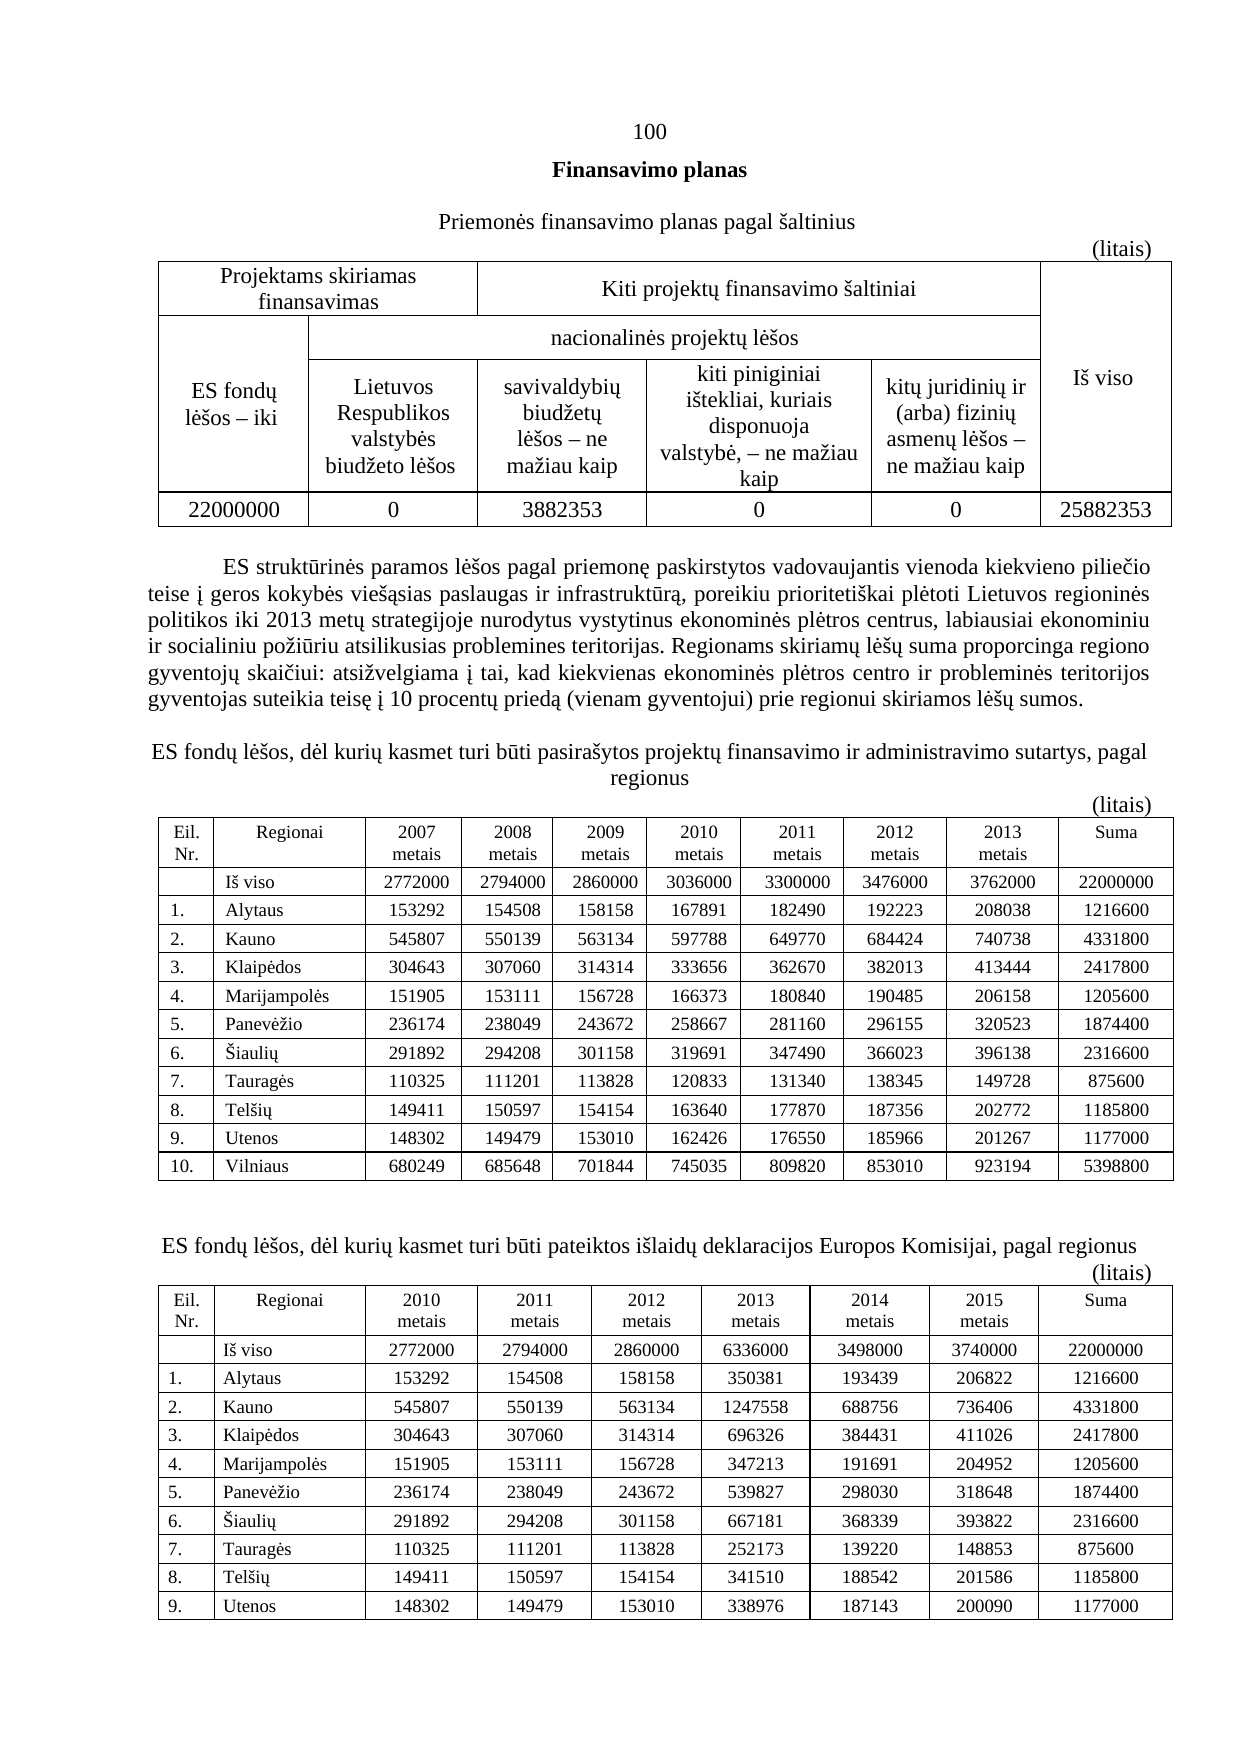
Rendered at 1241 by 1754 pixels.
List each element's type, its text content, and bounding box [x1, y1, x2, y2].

table_cell Panevėžio [214, 1010, 365, 1038]
table_header 2009 metais [553, 818, 646, 867]
table_cell Kauno [214, 925, 365, 952]
table_cell 138345 [844, 1067, 946, 1094]
table_cell 1216600 [1059, 896, 1173, 924]
table_header 2007 metais [366, 818, 461, 867]
table_header 2010 metais [366, 1286, 477, 1335]
table_cell 667181 [702, 1507, 809, 1534]
table_cell 4. [159, 982, 213, 1009]
table_cell 177870 [741, 1096, 843, 1123]
table_cell 649770 [741, 925, 843, 952]
table_cell 236174 [366, 1478, 477, 1506]
table_cell 149479 [462, 1124, 552, 1151]
table_cell 154508 [478, 1364, 591, 1392]
table_cell 6. [159, 1039, 213, 1066]
table_cell 550139 [478, 1393, 591, 1420]
table_cell 1. [159, 896, 213, 924]
table_cell Iš viso [214, 868, 365, 895]
table_cell 2772000 [366, 868, 461, 895]
table_cell 2772000 [366, 1336, 477, 1363]
table_header 2010 metais [647, 818, 740, 867]
table_cell 111201 [478, 1535, 591, 1562]
table_cell 120833 [647, 1067, 740, 1094]
table_cell 307060 [462, 953, 552, 981]
table_cell 158158 [592, 1364, 701, 1392]
table_cell 550139 [462, 925, 552, 952]
table_cell 701844 [553, 1153, 646, 1180]
table_cell 0 [872, 493, 1040, 526]
table_cell 7. [159, 1067, 213, 1094]
table_cell 1. [159, 1364, 214, 1392]
table_cell 411026 [930, 1421, 1038, 1449]
table_cell 1247558 [702, 1393, 809, 1420]
table_cell 154154 [553, 1096, 646, 1123]
table_header Projektams skiriamas finansavimas [159, 262, 477, 315]
table_cell 396138 [947, 1039, 1058, 1066]
table_cell 238049 [478, 1478, 591, 1506]
table_cell 413444 [947, 953, 1058, 981]
table_cell 539827 [702, 1478, 809, 1506]
table_cell 2860000 [553, 868, 646, 895]
table_cell 688756 [811, 1393, 929, 1420]
table_header 2013 metais [702, 1286, 809, 1335]
table_cell 191691 [811, 1450, 929, 1477]
table_cell 193439 [811, 1364, 929, 1392]
table_cell 4. [159, 1450, 214, 1477]
table_cell 320523 [947, 1010, 1058, 1038]
table_cell 563134 [592, 1393, 701, 1420]
table_cell 22000000 [1039, 1336, 1172, 1363]
table_cell 110325 [366, 1535, 477, 1562]
table_cell 545807 [366, 1393, 477, 1420]
table_cell 2794000 [462, 868, 552, 895]
table_cell 2. [159, 1393, 214, 1420]
table_cell 6. [159, 1507, 214, 1534]
table_cell 745035 [647, 1153, 740, 1180]
table_header Eil. Nr. [159, 818, 213, 867]
table_cell Klaipėdos [214, 953, 365, 981]
text (litais) [148, 235, 1152, 261]
table_cell 238049 [462, 1010, 552, 1038]
table_cell 1205600 [1039, 1450, 1172, 1477]
table_cell Klaipėdos [215, 1421, 365, 1449]
table_cell Šiaulių [215, 1507, 365, 1534]
table_cell 149728 [947, 1067, 1058, 1094]
table_cell 151905 [366, 1450, 477, 1477]
table_cell 2417800 [1059, 953, 1173, 981]
table_cell 680249 [366, 1153, 461, 1180]
table_cell Marijampolės [214, 982, 365, 1009]
table_cell 301158 [592, 1507, 701, 1534]
table_cell 2417800 [1039, 1421, 1172, 1449]
table_cell ES fondų lėšos – iki [159, 316, 308, 491]
table_cell 22000000 [1059, 868, 1173, 895]
text ES struktūrinės paramos lėšos pagal priemonę paskirstytos vadovaujantis vienoda kiekvieno piliečio teise į geros kokybės viešąsias paslaugas ir infrastruktūrą, poreikiu prioritetiškai plėtoti Lietuvos regioninės politikos iki 2013 metų strategijoje nurodytus vystytinus ekonominės plėtros centrus, labiausiai ekonominiu ir socialiniu požiūriu atsilikusias problemines teritorijas. Regionams skiriamų lėšų suma proporcinga regiono gyventojų skaičiui: atsižvelgiama į tai, kad kiekvienas ekonominės plėtros centro ir probleminės teritorijos gyventojas suteikia teisę į 10 procentų priedą (vienam gyventojui) prie regionui skiriamos lėšų sumos. [148, 553, 1152, 712]
table_cell 162426 [647, 1124, 740, 1151]
table_cell 154508 [462, 896, 552, 924]
table_cell 8. [159, 1096, 213, 1123]
table_cell 201586 [930, 1564, 1038, 1591]
table_cell 9. [159, 1592, 214, 1619]
table_cell 853010 [844, 1153, 946, 1180]
table_cell 4331800 [1059, 925, 1173, 952]
table_cell 301158 [553, 1039, 646, 1066]
table_cell 923194 [947, 1153, 1058, 1180]
table_cell 314314 [553, 953, 646, 981]
table_cell 1205600 [1059, 982, 1173, 1009]
table_cell 294208 [462, 1039, 552, 1066]
table_cell Iš viso [215, 1336, 365, 1363]
table_cell 182490 [741, 896, 843, 924]
table_cell 3882353 [478, 493, 646, 526]
table_cell 3. [159, 1421, 214, 1449]
table_cell 2316600 [1059, 1039, 1173, 1066]
table_cell 296155 [844, 1010, 946, 1038]
table_cell 190485 [844, 982, 946, 1009]
table_cell 347213 [702, 1450, 809, 1477]
table_header Regionai [215, 1286, 365, 1335]
table_cell 149479 [478, 1592, 591, 1619]
table_cell 338976 [702, 1592, 809, 1619]
table_cell 3740000 [930, 1336, 1038, 1363]
table_cell Lietuvos Respublikos valstybės biudžeto lėšos [309, 360, 477, 491]
table_cell 148302 [366, 1592, 477, 1619]
table_cell 1177000 [1039, 1592, 1172, 1619]
table_cell 875600 [1039, 1535, 1172, 1562]
table_cell 298030 [811, 1478, 929, 1506]
table_header 2015 metais [930, 1286, 1038, 1335]
text ES fondų lėšos, dėl kurių kasmet turi būti pateiktos išlaidų deklaracijos Europos Komisijai, pagal regionus [148, 1232, 1152, 1258]
table_cell 167891 [647, 896, 740, 924]
table_cell 243672 [553, 1010, 646, 1038]
table_cell 1177000 [1059, 1124, 1173, 1151]
table_cell Kauno [215, 1393, 365, 1420]
table_cell 5. [159, 1478, 214, 1506]
table_cell 10. [159, 1153, 213, 1180]
table_cell 188542 [811, 1564, 929, 1591]
table_cell 258667 [647, 1010, 740, 1038]
table_cell 153292 [366, 1364, 477, 1392]
table_header Suma [1059, 818, 1173, 867]
text ES fondų lėšos, dėl kurių kasmet turi būti pasirašytos projektų finansavimo ir administravimo sutartys, pagal regionus [148, 738, 1152, 791]
table_header Iš viso [1041, 262, 1171, 491]
table_cell 304643 [366, 953, 461, 981]
table_cell 545807 [366, 925, 461, 952]
table_cell 131340 [741, 1067, 843, 1094]
table_cell 139220 [811, 1535, 929, 1562]
table_cell 362670 [741, 953, 843, 981]
table_cell 740738 [947, 925, 1058, 952]
table_cell 22000000 [159, 493, 308, 526]
table_cell [159, 868, 213, 895]
table_cell Telšių [214, 1096, 365, 1123]
table_cell 307060 [478, 1421, 591, 1449]
table_cell 206158 [947, 982, 1058, 1009]
table_cell 166373 [647, 982, 740, 1009]
table_cell 5. [159, 1010, 213, 1038]
table_cell 153111 [478, 1450, 591, 1477]
table_cell 156728 [592, 1450, 701, 1477]
table_cell 597788 [647, 925, 740, 952]
table_cell Tauragės [214, 1067, 365, 1094]
table_header 2014 metais [811, 1286, 929, 1335]
table_cell 9. [159, 1124, 213, 1151]
table_cell 3498000 [811, 1336, 929, 1363]
table_cell Vilniaus [214, 1153, 365, 1180]
table_cell 318648 [930, 1478, 1038, 1506]
table_header 2011 metais [741, 818, 843, 867]
table_header 2008 metais [462, 818, 552, 867]
table_cell Utenos [215, 1592, 365, 1619]
table_cell 150597 [462, 1096, 552, 1123]
table_cell 736406 [930, 1393, 1038, 1420]
table_cell 393822 [930, 1507, 1038, 1534]
table_header Kiti projektų finansavimo šaltiniai [478, 262, 1040, 315]
table_cell 113828 [592, 1535, 701, 1562]
table_cell 875600 [1059, 1067, 1173, 1094]
table_cell 153010 [592, 1592, 701, 1619]
table_cell 333656 [647, 953, 740, 981]
table_cell savivaldybių biudžetų lėšos – ne mažiau kaip [478, 360, 646, 491]
table_cell 192223 [844, 896, 946, 924]
table_cell 149411 [366, 1096, 461, 1123]
text Finansavimo planas [148, 156, 1152, 182]
table_cell kitų juridinių ir (arba) fizinių asmenų lėšos – ne mažiau kaip [872, 360, 1040, 491]
table_cell 154154 [592, 1564, 701, 1591]
table_cell Telšių [215, 1564, 365, 1591]
table_cell 153010 [553, 1124, 646, 1151]
table_header Suma [1039, 1286, 1172, 1335]
table_cell 563134 [553, 925, 646, 952]
table_cell 685648 [462, 1153, 552, 1180]
table_cell Tauragės [215, 1535, 365, 1562]
table_cell 1216600 [1039, 1364, 1172, 1392]
table_cell 6336000 [702, 1336, 809, 1363]
table_header 2012 metais [592, 1286, 701, 1335]
table_cell 319691 [647, 1039, 740, 1066]
table_cell 200090 [930, 1592, 1038, 1619]
table_cell 291892 [366, 1507, 477, 1534]
table_cell 201267 [947, 1124, 1058, 1151]
table_cell 180840 [741, 982, 843, 1009]
table_cell 252173 [702, 1535, 809, 1562]
table_cell 8. [159, 1564, 214, 1591]
table_cell 111201 [462, 1067, 552, 1094]
table_cell 176550 [741, 1124, 843, 1151]
table_cell 314314 [592, 1421, 701, 1449]
table_cell 153111 [462, 982, 552, 1009]
table_header 2013 metais [947, 818, 1058, 867]
table_cell 187143 [811, 1592, 929, 1619]
text Priemonės finansavimo planas pagal šaltinius [148, 208, 1152, 235]
table_cell Alytaus [215, 1364, 365, 1392]
table_cell 1185800 [1039, 1564, 1172, 1591]
table_cell 0 [647, 493, 871, 526]
table_cell 294208 [478, 1507, 591, 1534]
table_cell 3. [159, 953, 213, 981]
text (litais) [148, 1258, 1152, 1285]
table_cell 25882353 [1041, 493, 1171, 526]
table_header 2012 metais [844, 818, 946, 867]
table_cell Šiaulių [214, 1039, 365, 1066]
table_cell 208038 [947, 896, 1058, 924]
table_cell 2794000 [478, 1336, 591, 1363]
table_cell 347490 [741, 1039, 843, 1066]
table_cell 204952 [930, 1450, 1038, 1477]
table_cell Utenos [214, 1124, 365, 1151]
table_cell 304643 [366, 1421, 477, 1449]
table_cell 156728 [553, 982, 646, 1009]
table_header Eil. Nr. [159, 1286, 214, 1335]
table_cell 341510 [702, 1564, 809, 1591]
table_cell nacionalinės projektų lėšos [309, 316, 1040, 358]
table_cell [159, 1336, 214, 1363]
table_cell 684424 [844, 925, 946, 952]
table_cell 158158 [553, 896, 646, 924]
table_cell 366023 [844, 1039, 946, 1066]
table_cell 809820 [741, 1153, 843, 1180]
table_cell 150597 [478, 1564, 591, 1591]
table_cell 3476000 [844, 868, 946, 895]
table_cell 2316600 [1039, 1507, 1172, 1534]
table_cell 2. [159, 925, 213, 952]
table_cell 185966 [844, 1124, 946, 1151]
table_cell 2860000 [592, 1336, 701, 1363]
table_cell 149411 [366, 1564, 477, 1591]
table_cell 368339 [811, 1507, 929, 1534]
table_cell 382013 [844, 953, 946, 981]
table_cell 187356 [844, 1096, 946, 1123]
table_header Regionai [214, 818, 365, 867]
table_cell 113828 [553, 1067, 646, 1094]
table_cell 0 [309, 493, 477, 526]
table_cell 3036000 [647, 868, 740, 895]
table_cell 153292 [366, 896, 461, 924]
table_cell 1185800 [1059, 1096, 1173, 1123]
table_cell 696326 [702, 1421, 809, 1449]
table_cell 202772 [947, 1096, 1058, 1123]
table_cell 236174 [366, 1010, 461, 1038]
table_cell 7. [159, 1535, 214, 1562]
table_cell 3300000 [741, 868, 843, 895]
text (litais) [148, 791, 1152, 817]
table_cell Marijampolės [215, 1450, 365, 1477]
table_cell 291892 [366, 1039, 461, 1066]
table_cell 110325 [366, 1067, 461, 1094]
table_cell 163640 [647, 1096, 740, 1123]
table_cell Alytaus [214, 896, 365, 924]
table_cell 1874400 [1039, 1478, 1172, 1506]
table_cell 1874400 [1059, 1010, 1173, 1038]
table_cell Panevėžio [215, 1478, 365, 1506]
table_cell kiti piniginiai ištekliai, kuriais disponuoja valstybė, – ne mažiau kaip [647, 360, 871, 491]
table_cell 384431 [811, 1421, 929, 1449]
table_cell 151905 [366, 982, 461, 1009]
table_cell 148302 [366, 1124, 461, 1151]
table_cell 4331800 [1039, 1393, 1172, 1420]
table_header 2011 metais [478, 1286, 591, 1335]
table_cell 148853 [930, 1535, 1038, 1562]
table_cell 206822 [930, 1364, 1038, 1392]
table_cell 3762000 [947, 868, 1058, 895]
table_cell 281160 [741, 1010, 843, 1038]
table_cell 350381 [702, 1364, 809, 1392]
table_cell 243672 [592, 1478, 701, 1506]
table_cell 5398800 [1059, 1153, 1173, 1180]
